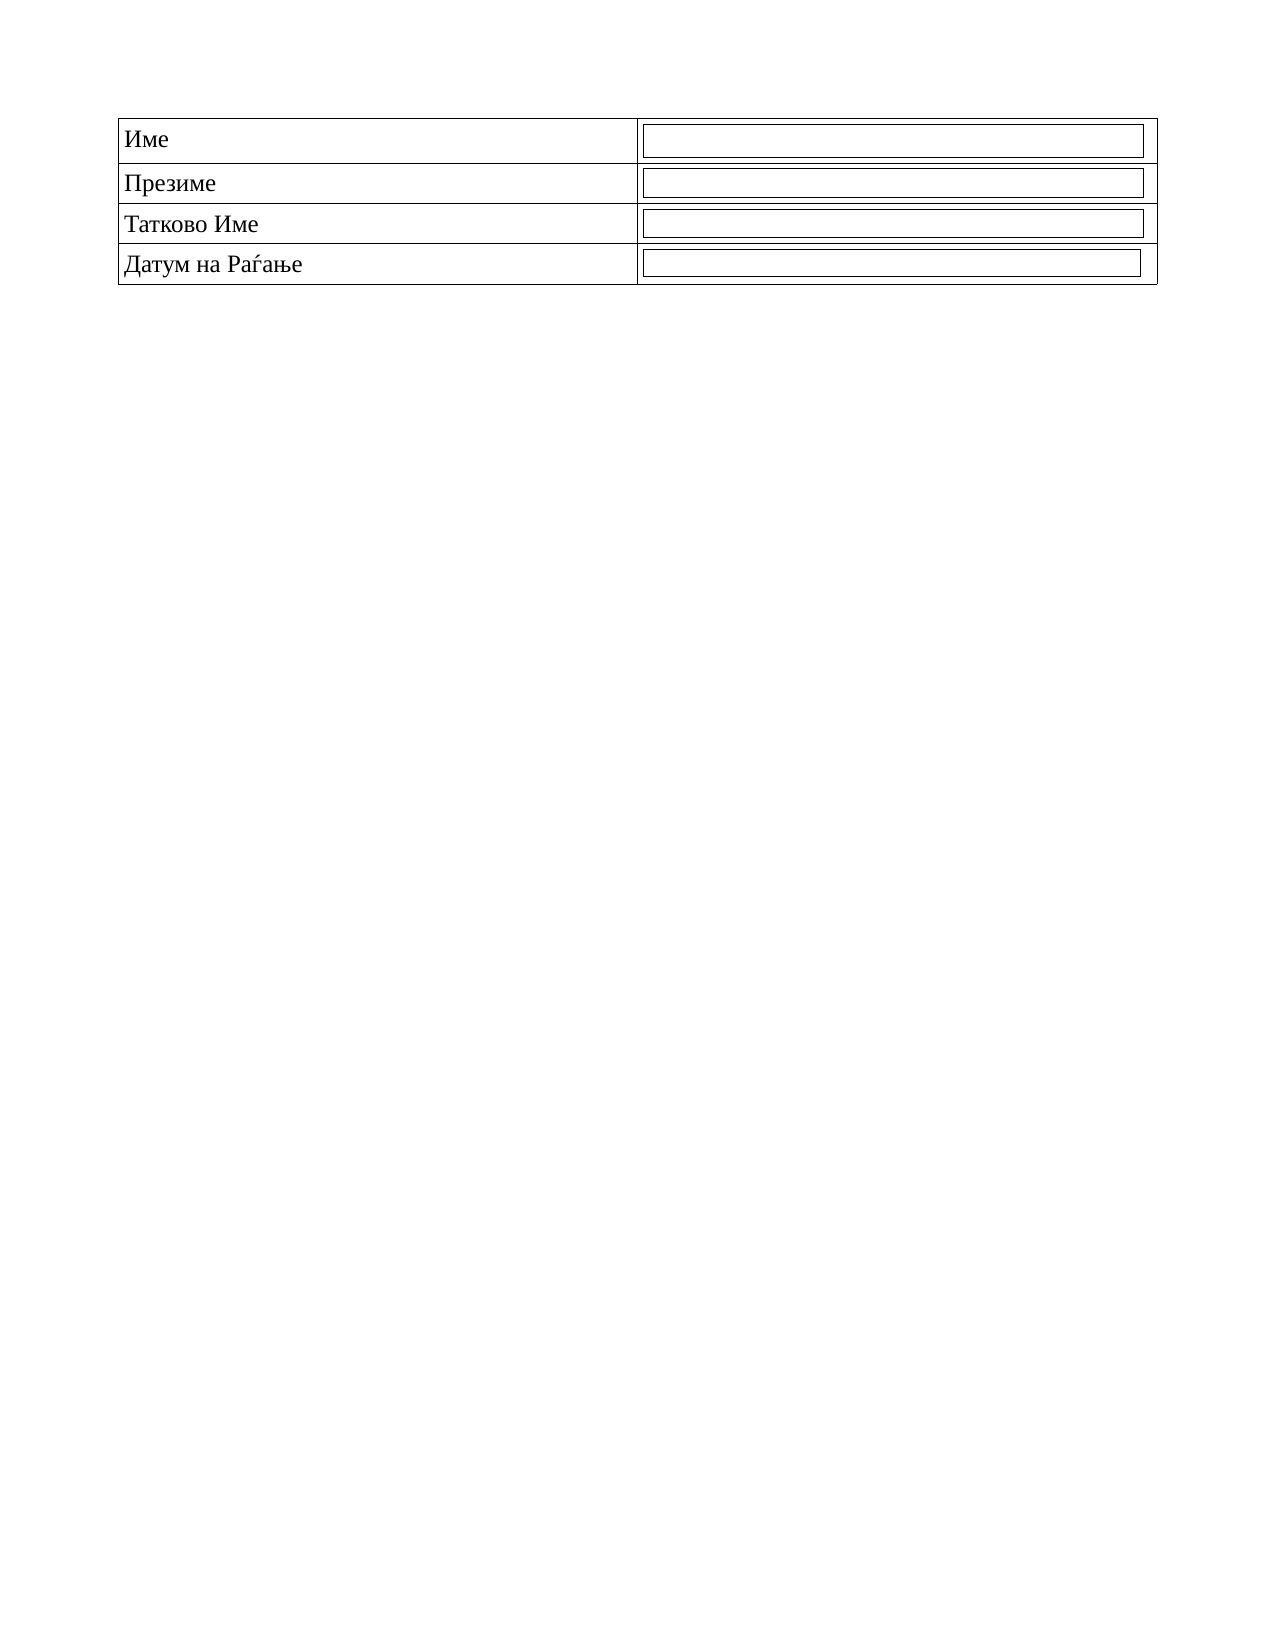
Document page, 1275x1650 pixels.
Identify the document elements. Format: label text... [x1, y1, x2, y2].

table_cell Презиме [119, 164, 637, 203]
table_cell [638, 164, 1157, 203]
table_header [638, 119, 1157, 163]
table_cell [638, 204, 1157, 243]
table_cell Датум на Раѓање [119, 244, 637, 283]
table_cell Татково Име [119, 204, 637, 243]
table_header Име [119, 119, 637, 163]
table_cell [638, 244, 1157, 283]
